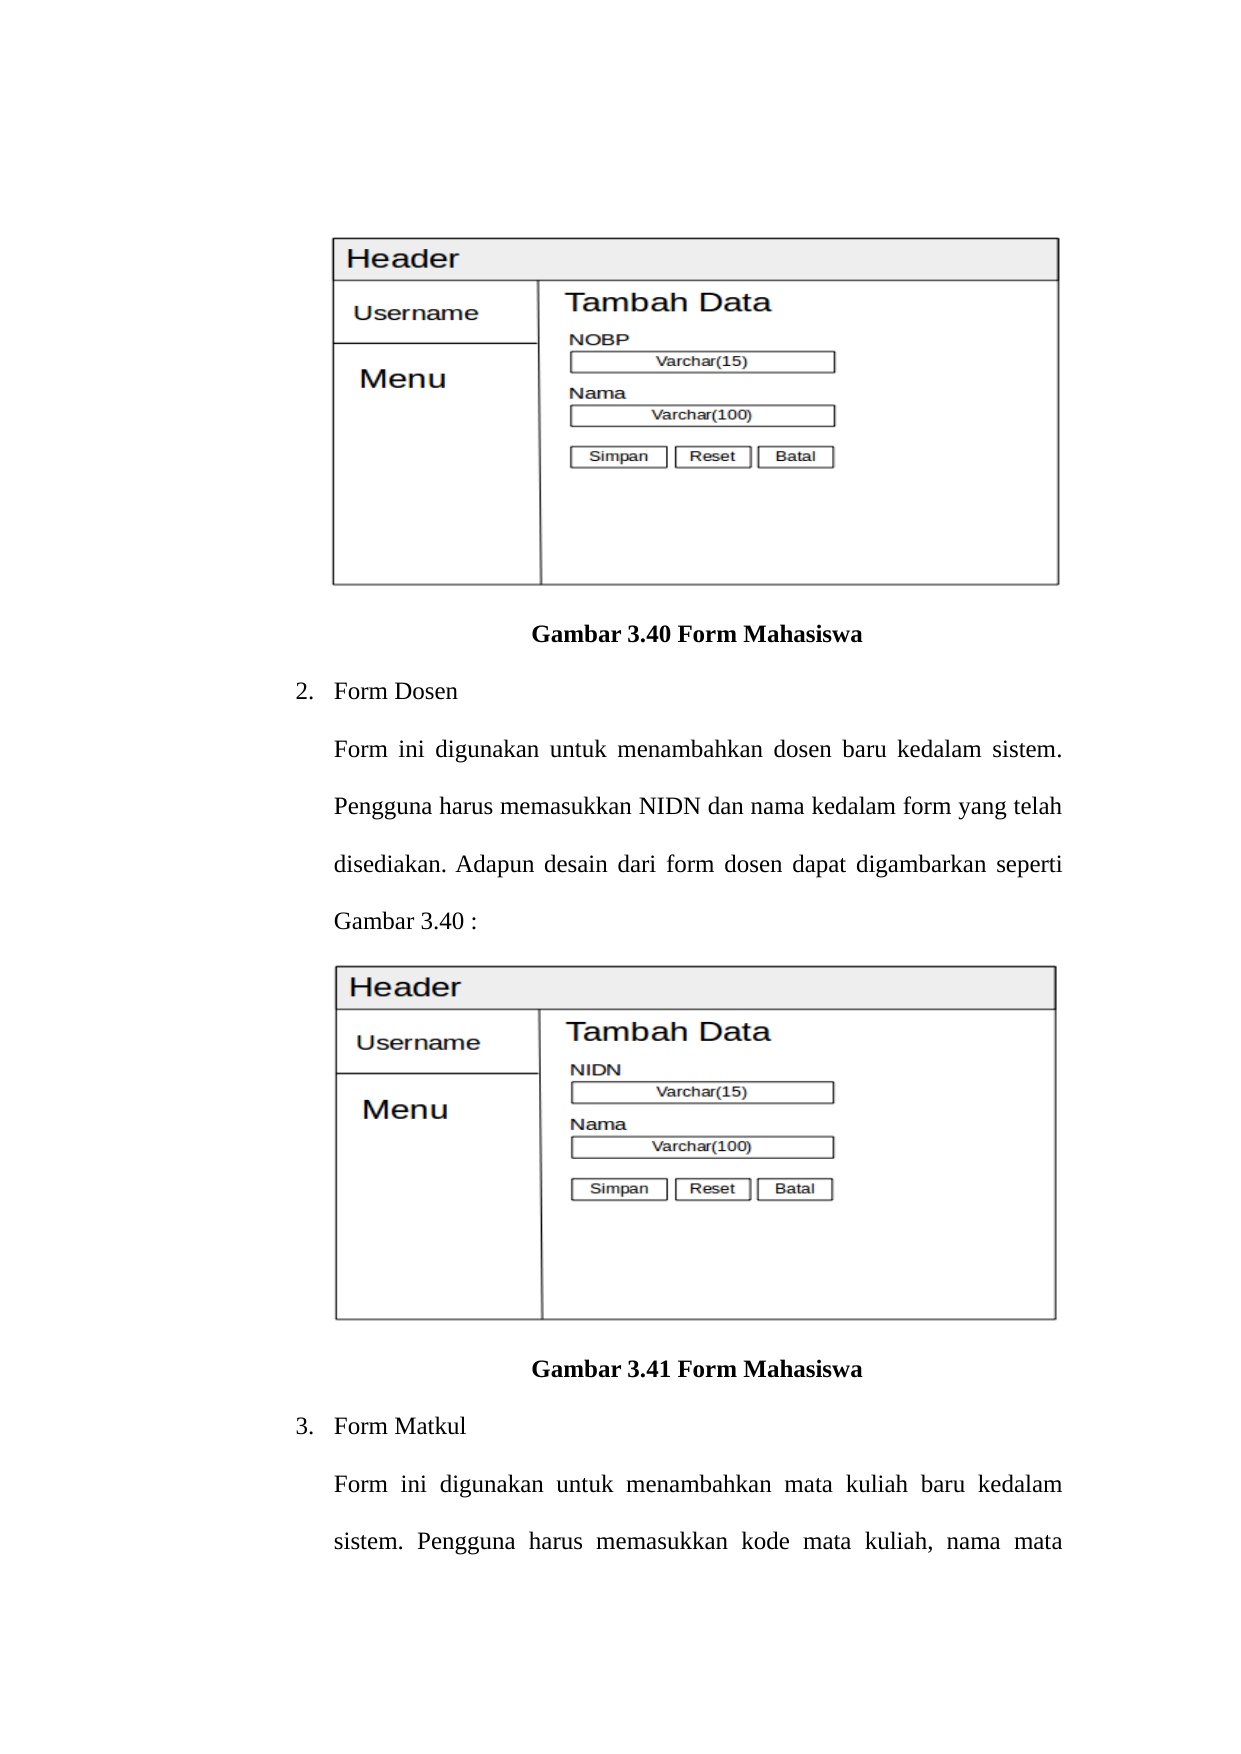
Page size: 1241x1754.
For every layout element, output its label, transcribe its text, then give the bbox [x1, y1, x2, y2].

list Gambar 3.41 Form Mahasiswa [331, 1326, 1063, 1383]
list Form Matkul [295, 1326, 1063, 1440]
list Form ini digunakan untuk menambahkan dosen baru kedalam sistem. Pengguna harus memasukkan NIDN dan nama kedalam form yang telah disediakan. Adapun desain dari form dosen dapat digambarkan seperti Gambar 3.40 : [295, 734, 1063, 935]
picture [330, 963, 1063, 1326]
list Form Dosen [295, 590, 1063, 705]
list Form ini digunakan untuk menambahkan mata kuliah baru kedalam sistem. Pengguna harus memasukkan kode mata kuliah, nama mata [295, 1469, 1063, 1555]
picture [330, 236, 1063, 590]
list Gambar 3.40 Form Mahasiswa [331, 590, 1063, 647]
